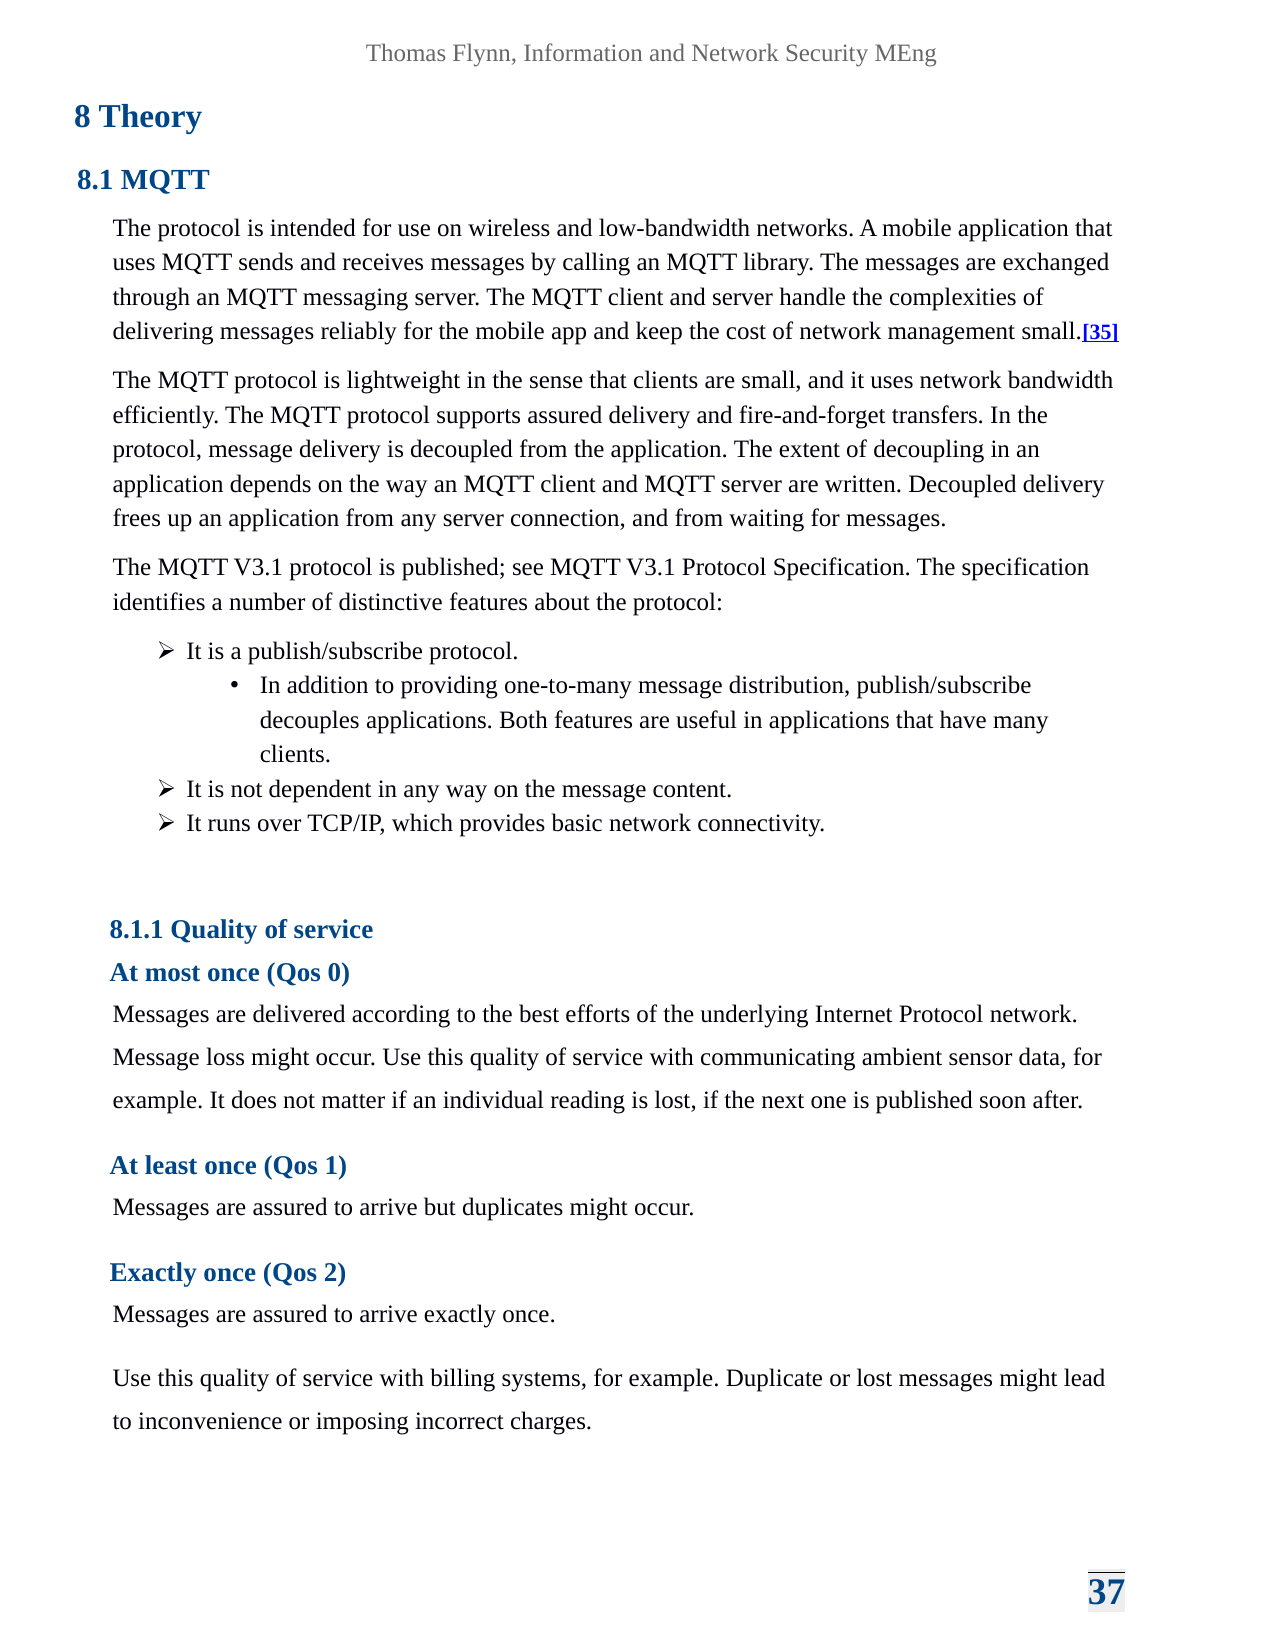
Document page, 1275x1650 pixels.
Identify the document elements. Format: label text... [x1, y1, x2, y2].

text Messages are delivered according to the best efforts of the underlying Internet Protocol network. Message loss might occur. Use this quality of service with communicating ambient sensor data, for example. It does not matter if an individual reading is lost, if the next one is published soon after. [112, 999, 1125, 1114]
text Messages are assured to arrive but duplicates might occur. [112, 1192, 1125, 1221]
subtitle 8.1 MQTT [74, 162, 1125, 196]
text The MQTT protocol is lightweight in the sense that clients are small, and it uses network bandwidth efficiently. The MQTT protocol supports assured delivery and fire-and-forget transfers. In the protocol, message delivery is decoupled from the application. The extent of decoupling in an application depends on the way an MQTT client and MQTT server are written. Decoupled delivery frees up an application from any server connection, and from waiting for messages. [112, 365, 1125, 532]
list It is a publish/subscribe protocol. [156, 636, 1125, 664]
subtitle Exactly once (Qos 2) [109, 1256, 1125, 1287]
subtitle 8 Theory [74, 96, 1125, 134]
subtitle At most once (Qos 0) [109, 956, 1125, 988]
text The protocol is intended for use on wireless and low-bandwidth networks. A mobile application that uses MQTT sends and receives messages by calling an MQTT library. The messages are exchanged through an MQTT messaging server. The MQTT client and server handle the complexities of delivering messages reliably for the mobile app and keep the cost of network management small.[35] [112, 213, 1125, 345]
text Messages are assured to arrive exactly once. [112, 1299, 1125, 1328]
list In addition to providing one-to-many message distribution, publish/subscribe decouples applications. Both features are useful in applications that have many clients. [230, 670, 1125, 768]
subtitle 8.1.1 Quality of service [109, 913, 1125, 945]
list It is not dependent in any way on the message content. [156, 774, 1125, 802]
text Use this quality of service with billing systems, for example. Duplicate or lost messages might lead to inconvenience or imposing incorrect charges. [112, 1363, 1125, 1434]
list It runs over TCP/IP, which provides basic network connectivity. [156, 808, 1125, 837]
subtitle At least once (Qos 1) [109, 1149, 1125, 1181]
text The MQTT V3.1 protocol is published; see MQTT V3.1 Protocol Specification. The specification identifies a number of distinctive features about the protocol: [112, 552, 1125, 615]
